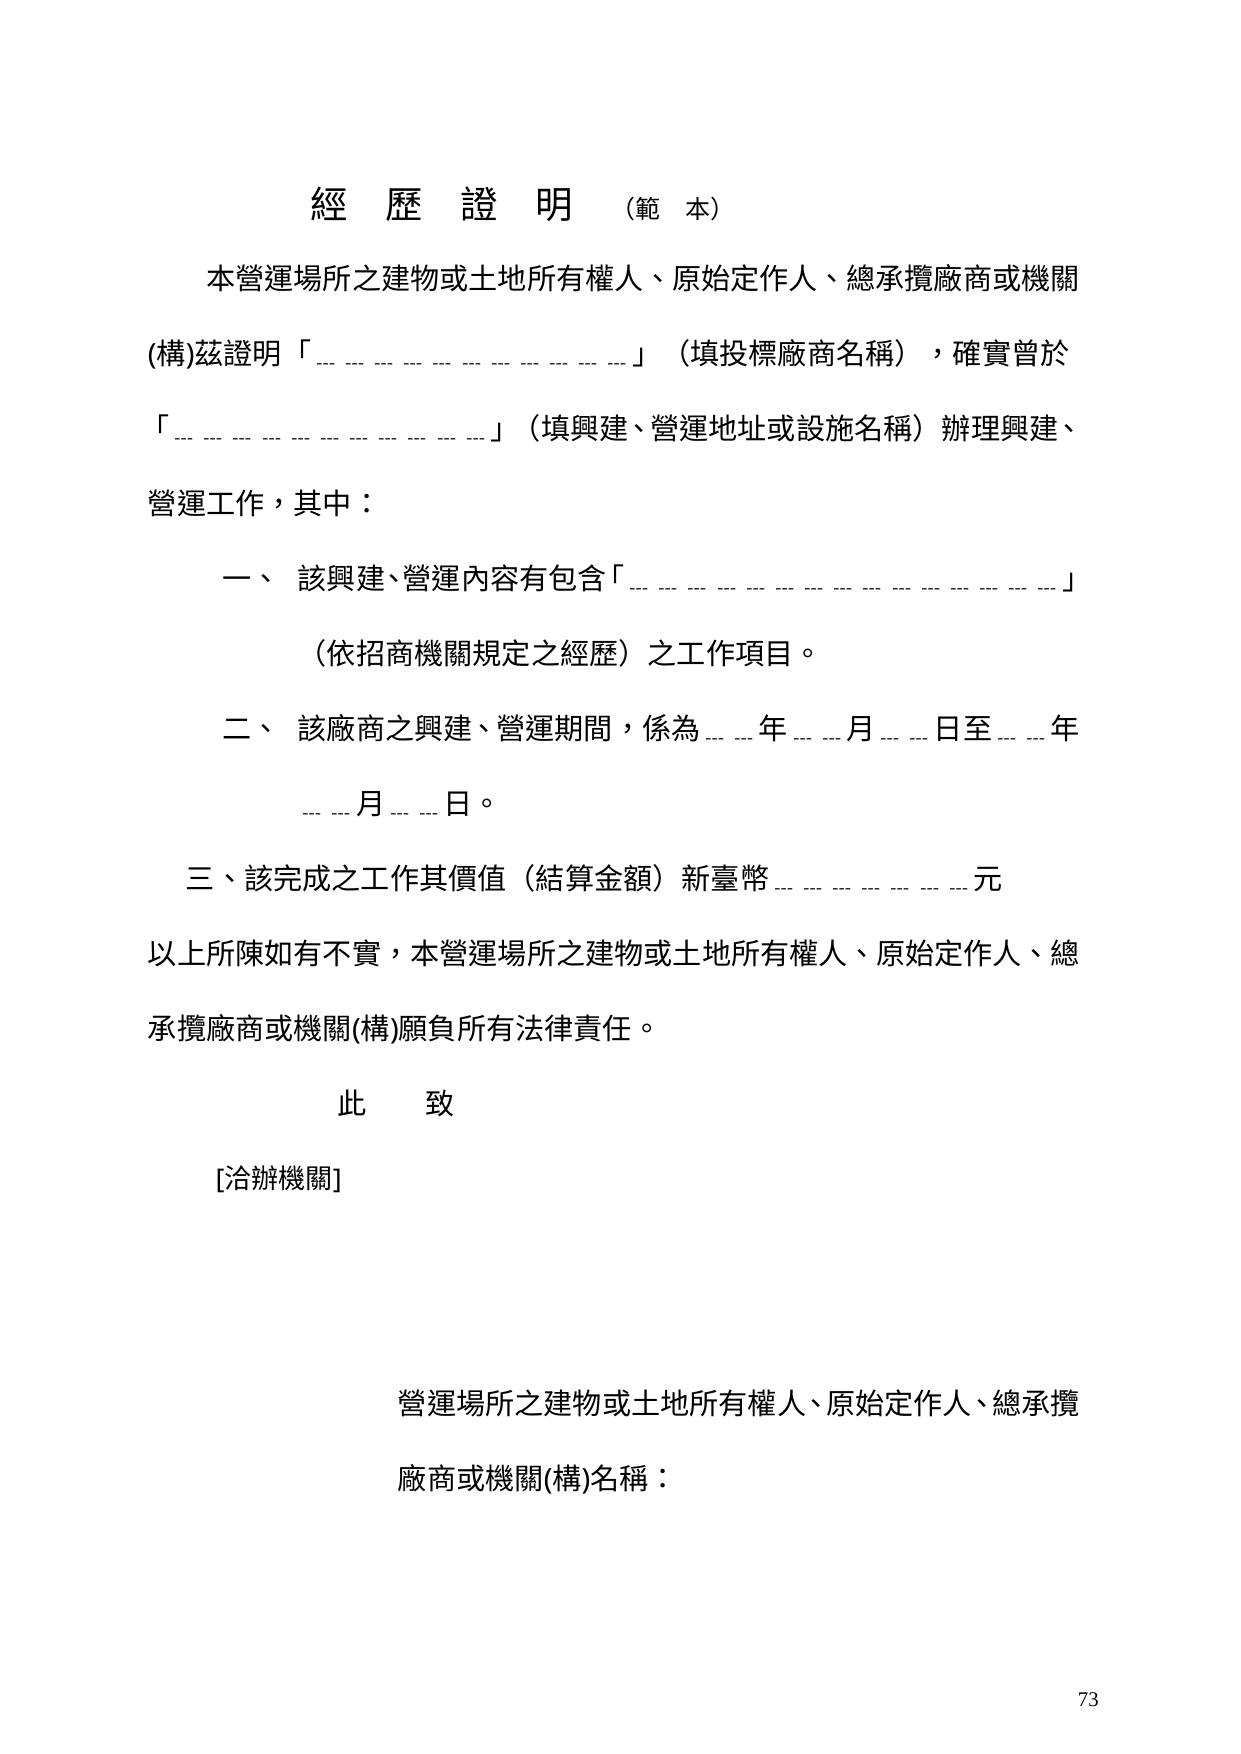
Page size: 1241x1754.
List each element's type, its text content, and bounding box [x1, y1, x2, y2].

text [洽辦機關] [148, 1139, 1079, 1214]
list 該興建、營運內容有包含「﹍﹍﹍﹍﹍﹍﹍﹍﹍﹍﹍﹍﹍﹍﹍」（依招商機關規定之經歷）之工作項目。 [222, 539, 1079, 689]
list 該廠商之興建、營運期間，係為﹍﹍年﹍﹍月﹍﹍日至﹍﹍年﹍﹍月﹍﹍日。 [222, 689, 1079, 839]
text 此 致 [148, 1064, 1079, 1139]
text 營運場所之建物或土地所有權人、原始定作人、總承攬廠商或機關(構)名稱： [398, 1364, 1079, 1514]
text 三、該完成之工作其價值（結算金額）新臺幣﹍﹍﹍﹍﹍﹍﹍元 [148, 839, 1079, 914]
text 本營運場所之建物或土地所有權人、原始定作人、總承攬廠商或機關(構)茲證明「﹍﹍﹍﹍﹍﹍﹍﹍﹍﹍﹍」（填投標廠商名稱），確實曾於「﹍﹍﹍﹍﹍﹍﹍﹍﹍﹍﹍」（填興建、營運地址或設施名稱）辦理興建、營運工作，其中： [148, 239, 1079, 539]
text 經 歷 證 明 （範 本） [148, 164, 1079, 239]
text 以上所陳如有不實，本營運場所之建物或土地所有權人、原始定作人、總承攬廠商或機關(構)願負所有法律責任。 [148, 914, 1079, 1064]
